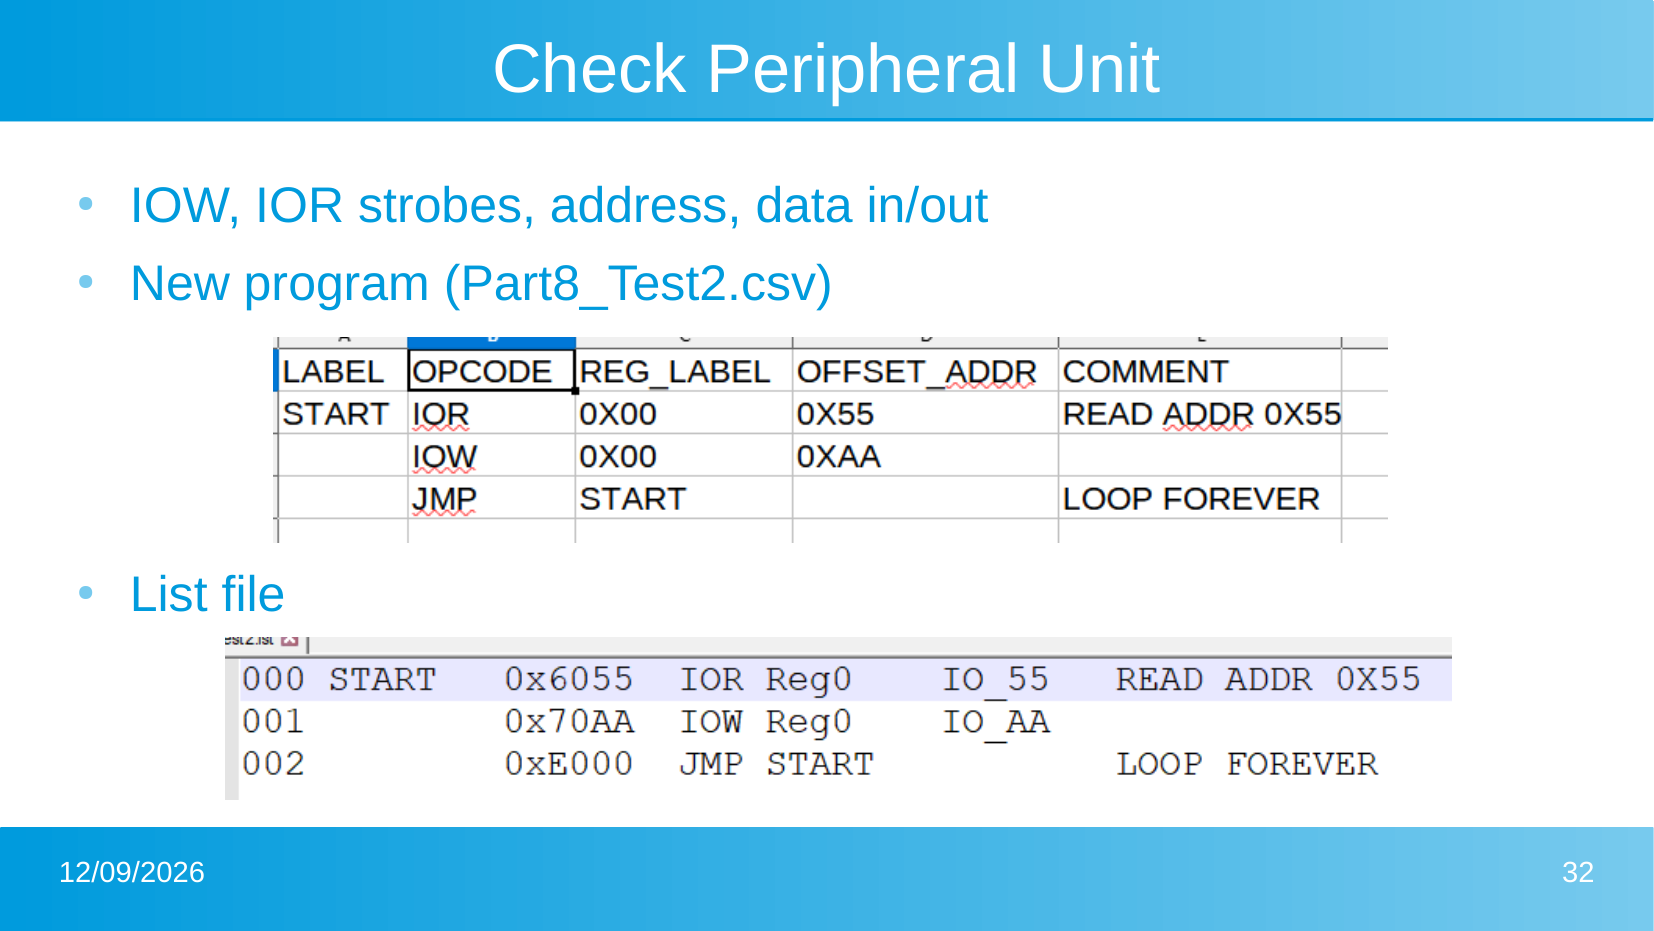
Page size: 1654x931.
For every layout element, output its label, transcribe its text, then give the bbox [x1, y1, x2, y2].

title Check Peripheral Unit [59, 29, 1595, 108]
picture [225, 637, 1452, 800]
list IOW, IOR strobes, address, data in/out New program (Part8_Test2.csv) List file [59, 177, 1595, 768]
picture [273, 337, 1388, 543]
